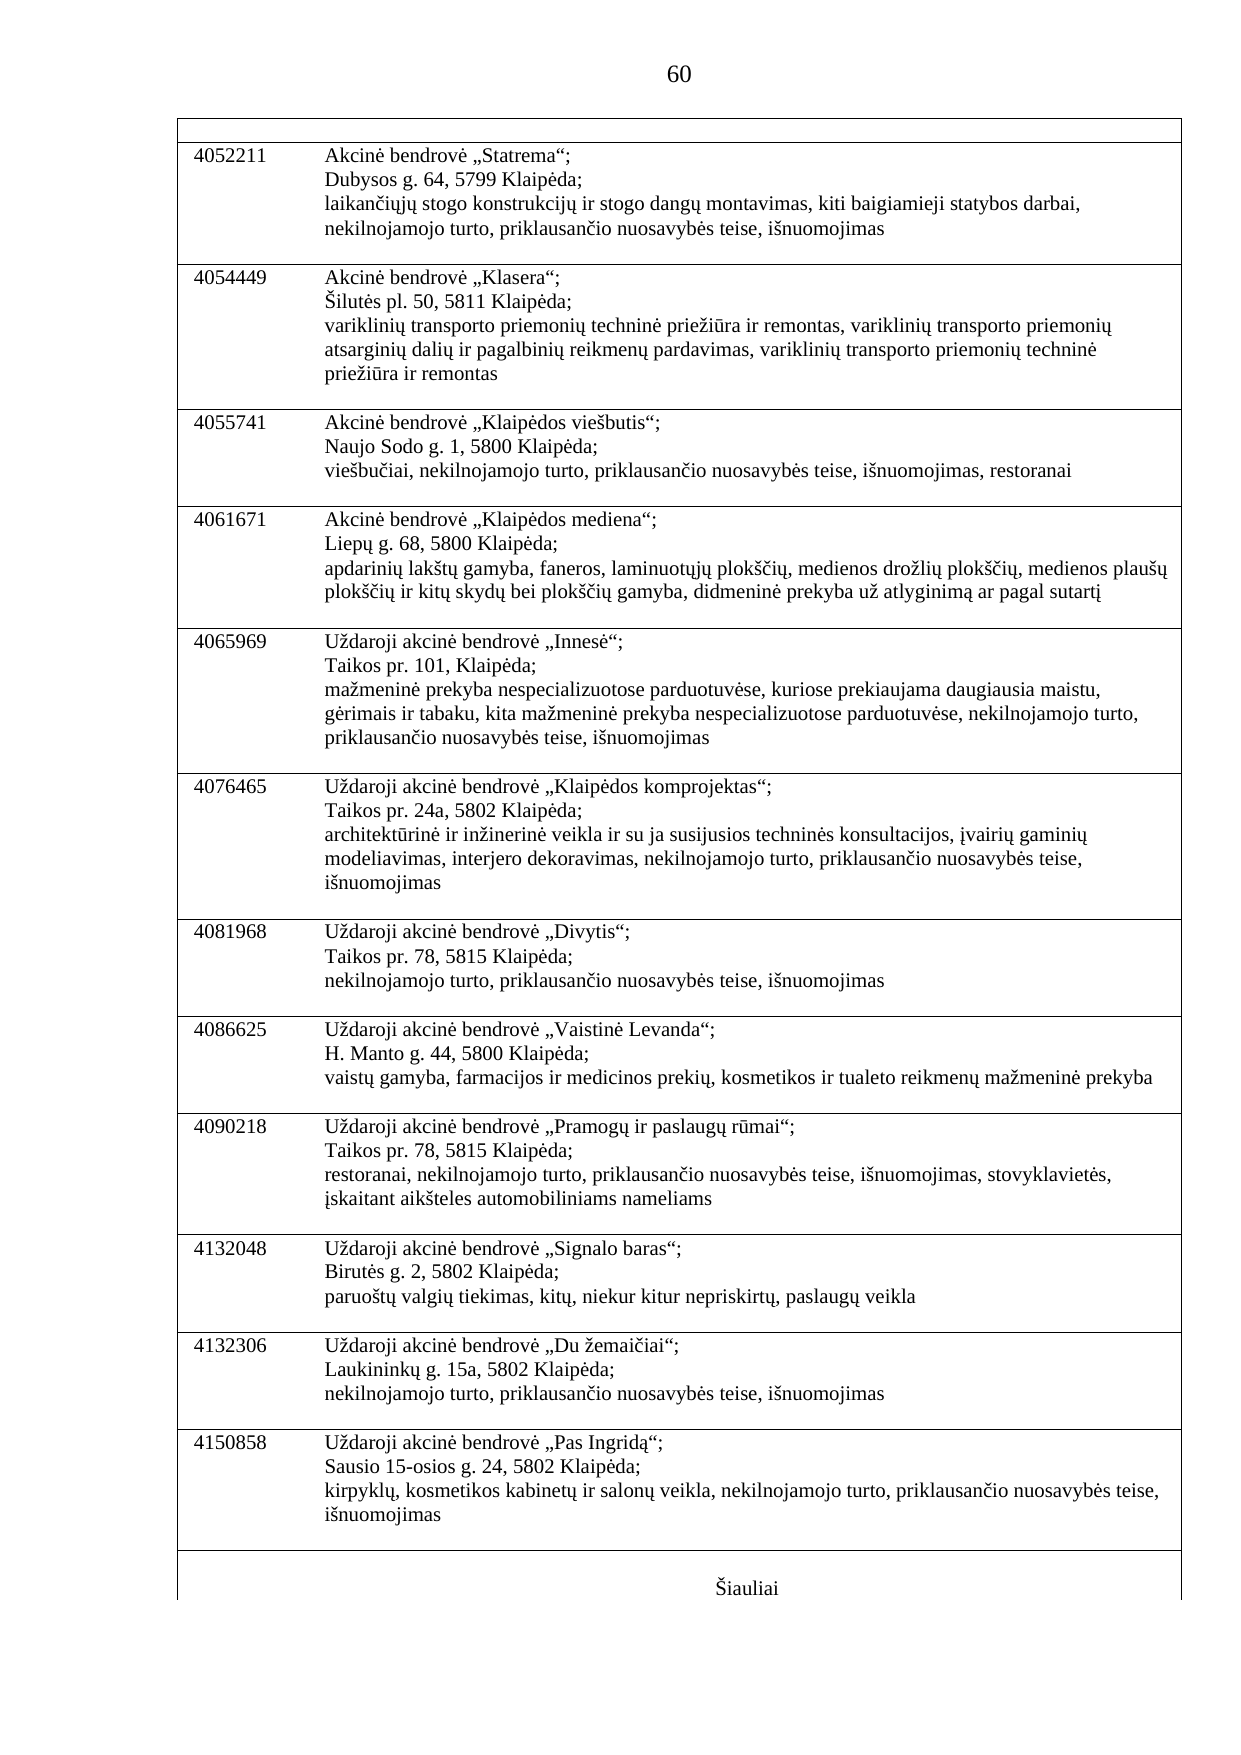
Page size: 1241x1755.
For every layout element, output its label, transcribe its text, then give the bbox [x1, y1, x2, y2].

table_cell 4065969 [178, 629, 313, 749]
table_cell Šiauliai [313, 1575, 1181, 1599]
table_cell Uždaroji akcinė bendrovė „Pramogų ir paslaugų rūmai“; Taikos pr. 78, 5815 Klaipėda; restoranai, nekilnojamojo turto, priklausančio nuosavybės teise, išnuomojimas, stovyklavietės, įskaitant aikšteles automobiliniams nameliams [313, 1114, 1181, 1210]
table_cell [178, 749, 1181, 773]
table_cell [178, 1526, 1181, 1550]
table_cell Akcinė bendrovė „Statrema“; Dubysos g. 64, 5799 Klaipėda; laikančiųjų stogo konstrukcijų ir stogo dangų montavimas, kiti baigiamieji statybos darbai, nekilnojamojo turto, priklausančio nuosavybės teise, išnuomojimas [313, 143, 1181, 239]
table_cell [178, 604, 1181, 628]
table_cell Uždaroji akcinė bendrovė „Innesė“; Taikos pr. 101, Klaipėda; mažmeninė prekyba nespecializuotose parduotuvėse, kuriose prekiaujama daugiausia maistu, gėrimais ir tabaku, kita mažmeninė prekyba nespecializuotose parduotuvėse, nekilnojamojo turto, priklausančio nuosavybės teise, išnuomojimas [313, 629, 1181, 749]
table_cell [178, 894, 1181, 918]
table_cell Uždaroji akcinė bendrovė „Pas Ingridą“; Sausio 15-osios g. 24, 5802 Klaipėda; kirpyklų, kosmetikos kabinetų ir salonų veikla, nekilnojamojo turto, priklausančio nuosavybės teise, išnuomojimas [313, 1430, 1181, 1526]
table_cell [178, 482, 1181, 506]
table_cell [178, 1551, 1181, 1575]
table_cell Uždaroji akcinė bendrovė „Divytis“; Taikos pr. 78, 5815 Klaipėda; nekilnojamojo turto, priklausančio nuosavybės teise, išnuomojimas [313, 920, 1181, 992]
table_cell Akcinė bendrovė „Klaipėdos viešbutis“; Naujo Sodo g. 1, 5800 Klaipėda; viešbučiai, nekilnojamojo turto, priklausančio nuosavybės teise, išnuomojimas, restoranai [313, 410, 1181, 482]
table_cell 4132306 [178, 1333, 313, 1405]
table_cell 4132048 [178, 1235, 313, 1308]
table_cell 4150858 [178, 1430, 313, 1526]
table_cell [178, 240, 1181, 263]
table_cell [178, 1210, 1181, 1234]
table_cell [178, 1308, 1181, 1332]
table_cell Akcinė bendrovė „Klasera“; Šilutės pl. 50, 5811 Klaipėda; variklinių transporto priemonių techninė priežiūra ir remontas, variklinių transporto priemonių atsarginių dalių ir pagalbinių reikmenų pardavimas, variklinių transporto priemonių techninė priežiūra ir remontas [313, 265, 1181, 385]
table_cell [178, 385, 1181, 409]
table_cell [178, 1575, 313, 1599]
table_cell 4055741 [178, 410, 313, 482]
table_cell 4090218 [178, 1114, 313, 1210]
table_cell Uždaroji akcinė bendrovė „Signalo baras“; Birutės g. 2, 5802 Klaipėda; paruoštų valgių tiekimas, kitų, niekur kitur nepriskirtų, paslaugų veikla [313, 1235, 1181, 1308]
table_cell Akcinė bendrovė „Klaipėdos mediena“; Liepų g. 68, 5800 Klaipėda; apdarinių lakštų gamyba, faneros, laminuotųjų plokščių, medienos drožlių plokščių, medienos plaušų plokščių ir kitų skydų bei plokščių gamyba, didmeninė prekyba už atlyginimą ar pagal sutartį [313, 507, 1181, 603]
table_cell 4081968 [178, 920, 313, 992]
table_cell 4052211 [178, 143, 313, 239]
table_cell [178, 1089, 1181, 1113]
table_cell 4076465 [178, 774, 313, 894]
table_cell 4061671 [178, 507, 313, 603]
table_cell [178, 1405, 1181, 1429]
table_cell Uždaroji akcinė bendrovė „Du žemaičiai“; Laukininkų g. 15a, 5802 Klaipėda; nekilnojamojo turto, priklausančio nuosavybės teise, išnuomojimas [313, 1333, 1181, 1405]
table_cell 4086625 [178, 1017, 313, 1089]
table_cell Uždaroji akcinė bendrovė „Klaipėdos komprojektas“; Taikos pr. 24a, 5802 Klaipėda; architektūrinė ir inžinerinė veikla ir su ja susijusios techninės konsultacijos, įvairių gaminių modeliavimas, interjero dekoravimas, nekilnojamojo turto, priklausančio nuosavybės teise, išnuomojimas [313, 774, 1181, 894]
table_cell [178, 992, 1181, 1016]
table_cell 4054449 [178, 265, 313, 385]
table_cell Uždaroji akcinė bendrovė „Vaistinė Levanda“; H. Manto g. 44, 5800 Klaipėda; vaistų gamyba, farmacijos ir medicinos prekių, kosmetikos ir tualeto reikmenų mažmeninė prekyba [313, 1017, 1181, 1089]
table_cell [178, 119, 1181, 142]
